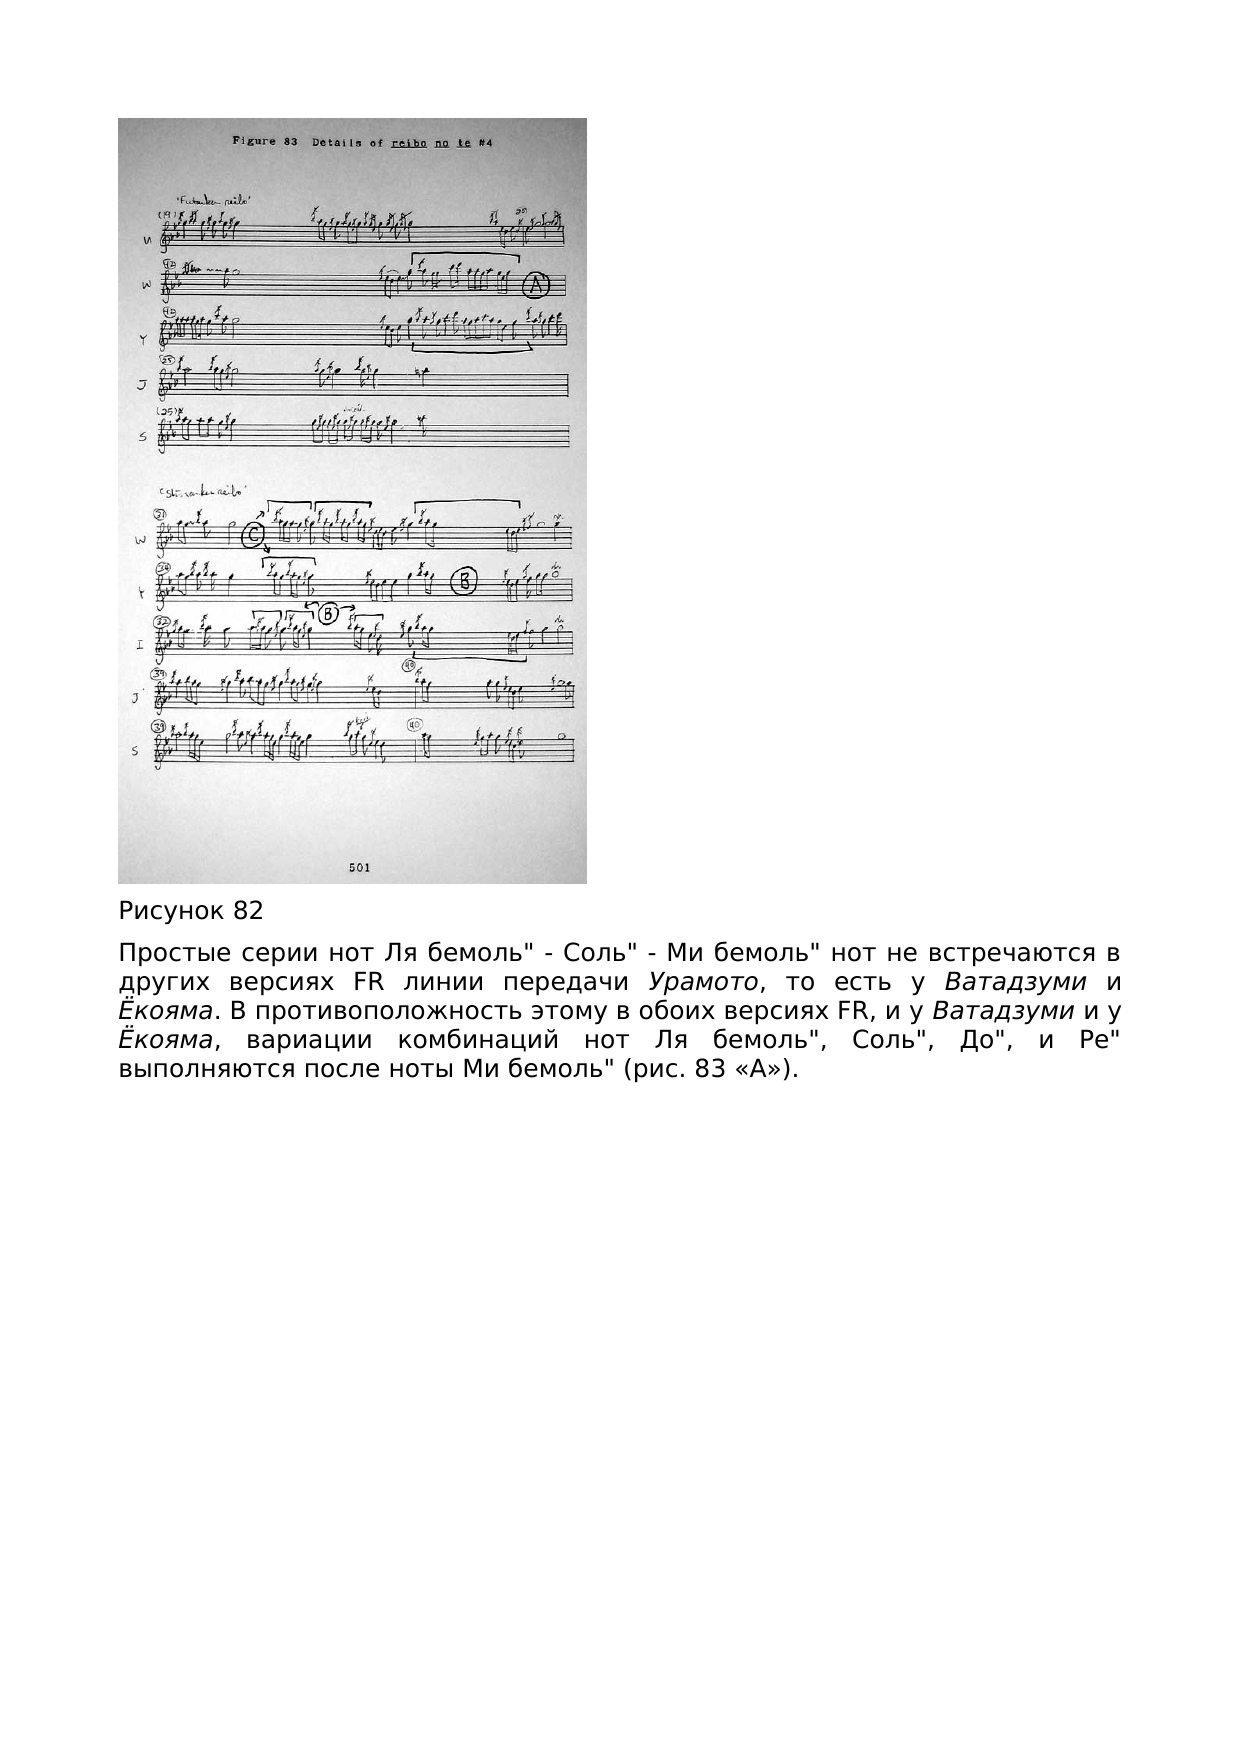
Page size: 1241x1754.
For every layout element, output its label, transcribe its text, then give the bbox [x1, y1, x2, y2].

picture [118, 118, 587, 884]
text Рисунок 82 [118, 896, 1122, 925]
text Простые серии нот Ля бемоль" - Соль" - Ми бемоль" нот не встречаются в других версиях FR линии передачи Урамото, то есть у Ватадзуми и Ёкояма. В противоположность этому в обоих версиях FR, и у Ватадзуми и у Ёкояма, вариации комбинаций нот Ля бемоль", Соль", До", и Ре" выполняются после ноты Ми бемоль" (рис. 83 «А»). [118, 938, 1122, 1084]
